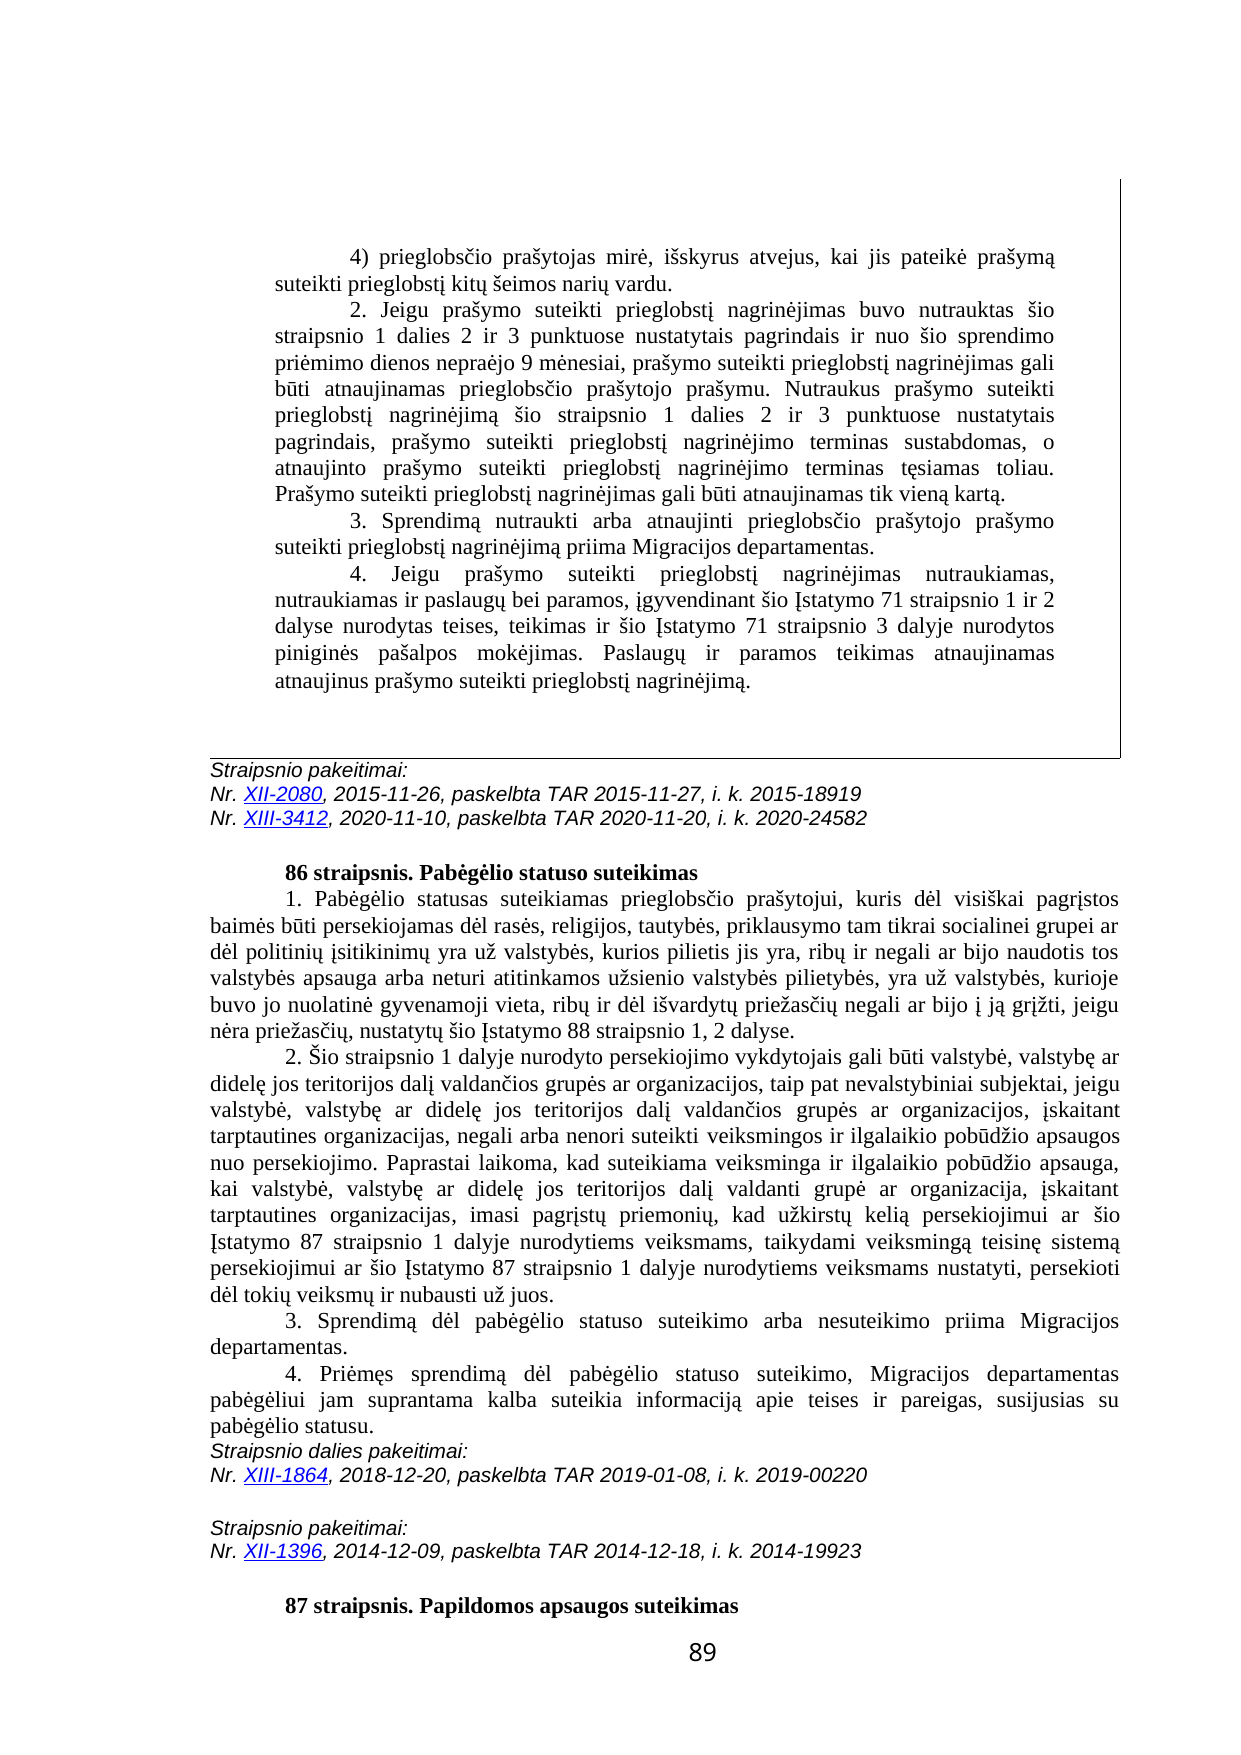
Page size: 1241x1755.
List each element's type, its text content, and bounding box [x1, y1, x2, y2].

text Nr. XIII-1864, 2018-12-20, paskelbta TAR 2019-01-08, i. k. 2019-00220 [210, 1463, 1120, 1487]
text Nr. XII-2080, 2015-11-26, paskelbta TAR 2015-11-27, i. k. 2015-18919 [210, 782, 1120, 806]
text 3. Sprendimą nutraukti arba atnaujinti prieglobsčio prašytojo prašymo suteikti prieglobstį nagrinėjimą priima Migracijos departamentas. [210, 507, 1120, 559]
text 3. Sprendimą dėl pabėgėlio statuso suteikimo arba nesuteikimo priima Migracijos departamentas. [210, 1307, 1120, 1360]
text Nr. XIII-3412, 2020-11-10, paskelbta TAR 2020-11-20, i. k. 2020-24582 [210, 806, 1120, 830]
text 86 straipsnis. Pabėgėlio statuso suteikimas [210, 859, 1120, 885]
text 87 straipsnis. Papildomos apsaugos suteikimas [210, 1592, 1120, 1618]
text 4) prieglobsčio prašytojas mirė, išskyrus atvejus, kai jis pateikė prašymą suteikti prieglobstį kitų šeimos narių vardu. [210, 179, 1120, 296]
text 4. Jeigu prašymo suteikti prieglobstį nagrinėjimas nutraukiamas, nutraukiamas ir paslaugų bei paramos, įgyvendinant šio Įstatymo 71 straipsnio 1 ir 2 dalyse nurodytas teises, teikimas ir šio Įstatymo 71 straipsnio 3 dalyje nurodytos piniginės pašalpos mokėjimas. Paslaugų ir paramos teikimas atnaujinamas atnaujinus prašymo suteikti prieglobstį nagrinėjimą. [210, 559, 1120, 758]
text 2. Jeigu prašymo suteikti prieglobstį nagrinėjimas buvo nutrauktas šio straipsnio 1 dalies 2 ir 3 punktuose nustatytais pagrindais ir nuo šio sprendimo priėmimo dienos nepraėjo 9 mėnesiai, prašymo suteikti prieglobstį nagrinėjimas gali būti atnaujinamas prieglobsčio prašytojo prašymu. Nutraukus prašymo suteikti prieglobstį nagrinėjimą šio straipsnio 1 dalies 2 ir 3 punktuose nustatytais pagrindais, prašymo suteikti prieglobstį nagrinėjimo terminas sustabdomas, o atnaujinto prašymo suteikti prieglobstį nagrinėjimo terminas tęsiamas toliau. Prašymo suteikti prieglobstį nagrinėjimas gali būti atnaujinamas tik vieną kartą. [210, 296, 1120, 507]
text 2. Šio straipsnio 1 dalyje nurodyto persekiojimo vykdytojais gali būti valstybė, valstybę ar didelę jos teritorijos dalį valdančios grupės ar organizacijos, taip pat nevalstybiniai subjektai, jeigu valstybė, valstybę ar didelę jos teritorijos dalį valdančios grupės ar organizacijos, įskaitant tarptautines organizacijas, negali arba nenori suteikti veiksmingos ir ilgalaikio pobūdžio apsaugos nuo persekiojimo. Paprastai laikoma, kad suteikiama veiksminga ir ilgalaikio pobūdžio apsauga, kai valstybė, valstybę ar didelę jos teritorijos dalį valdanti grupė ar organizacija, įskaitant tarptautines organizacijas, imasi pagrįstų priemonių, kad užkirstų kelią persekiojimui ar šio Įstatymo 87 straipsnio 1 dalyje nurodytiems veiksmams, taikydami veiksmingą teisinę sistemą persekiojimui ar šio Įstatymo 87 straipsnio 1 dalyje nurodytiems veiksmams nustatyti, persekioti dėl tokių veiksmų ir nubausti už juos. [210, 1043, 1120, 1307]
text Straipsnio pakeitimai: [210, 1515, 1120, 1539]
text Straipsnio dalies pakeitimai: [210, 1439, 1120, 1463]
text Straipsnio pakeitimai: [210, 758, 1120, 782]
text Nr. XII-1396, 2014-12-09, paskelbta TAR 2014-12-18, i. k. 2014-19923 [210, 1539, 1120, 1563]
text 1. Pabėgėlio statusas suteikiamas prieglobsčio prašytojui, kuris dėl visiškai pagrįstos baimės būti persekiojamas dėl rasės, religijos, tautybės, priklausymo tam tikrai socialinei grupei ar dėl politinių įsitikinimų yra už valstybės, kurios pilietis jis yra, ribų ir negali ar bijo naudotis tos valstybės apsauga arba neturi atitinkamos užsienio valstybės pilietybės, yra už valstybės, kurioje buvo jo nuolatinė gyvenamoji vieta, ribų ir dėl išvardytų priežasčių negali ar bijo į ją grįžti, jeigu nėra priežasčių, nustatytų šio Įstatymo 88 straipsnio 1, 2 dalyse. [210, 885, 1120, 1043]
text 4. Priėmęs sprendimą dėl pabėgėlio statuso suteikimo, Migracijos departamentas pabėgėliui jam suprantama kalba suteikia informaciją apie teises ir pareigas, susijusias su pabėgėlio statusu. [210, 1360, 1120, 1439]
